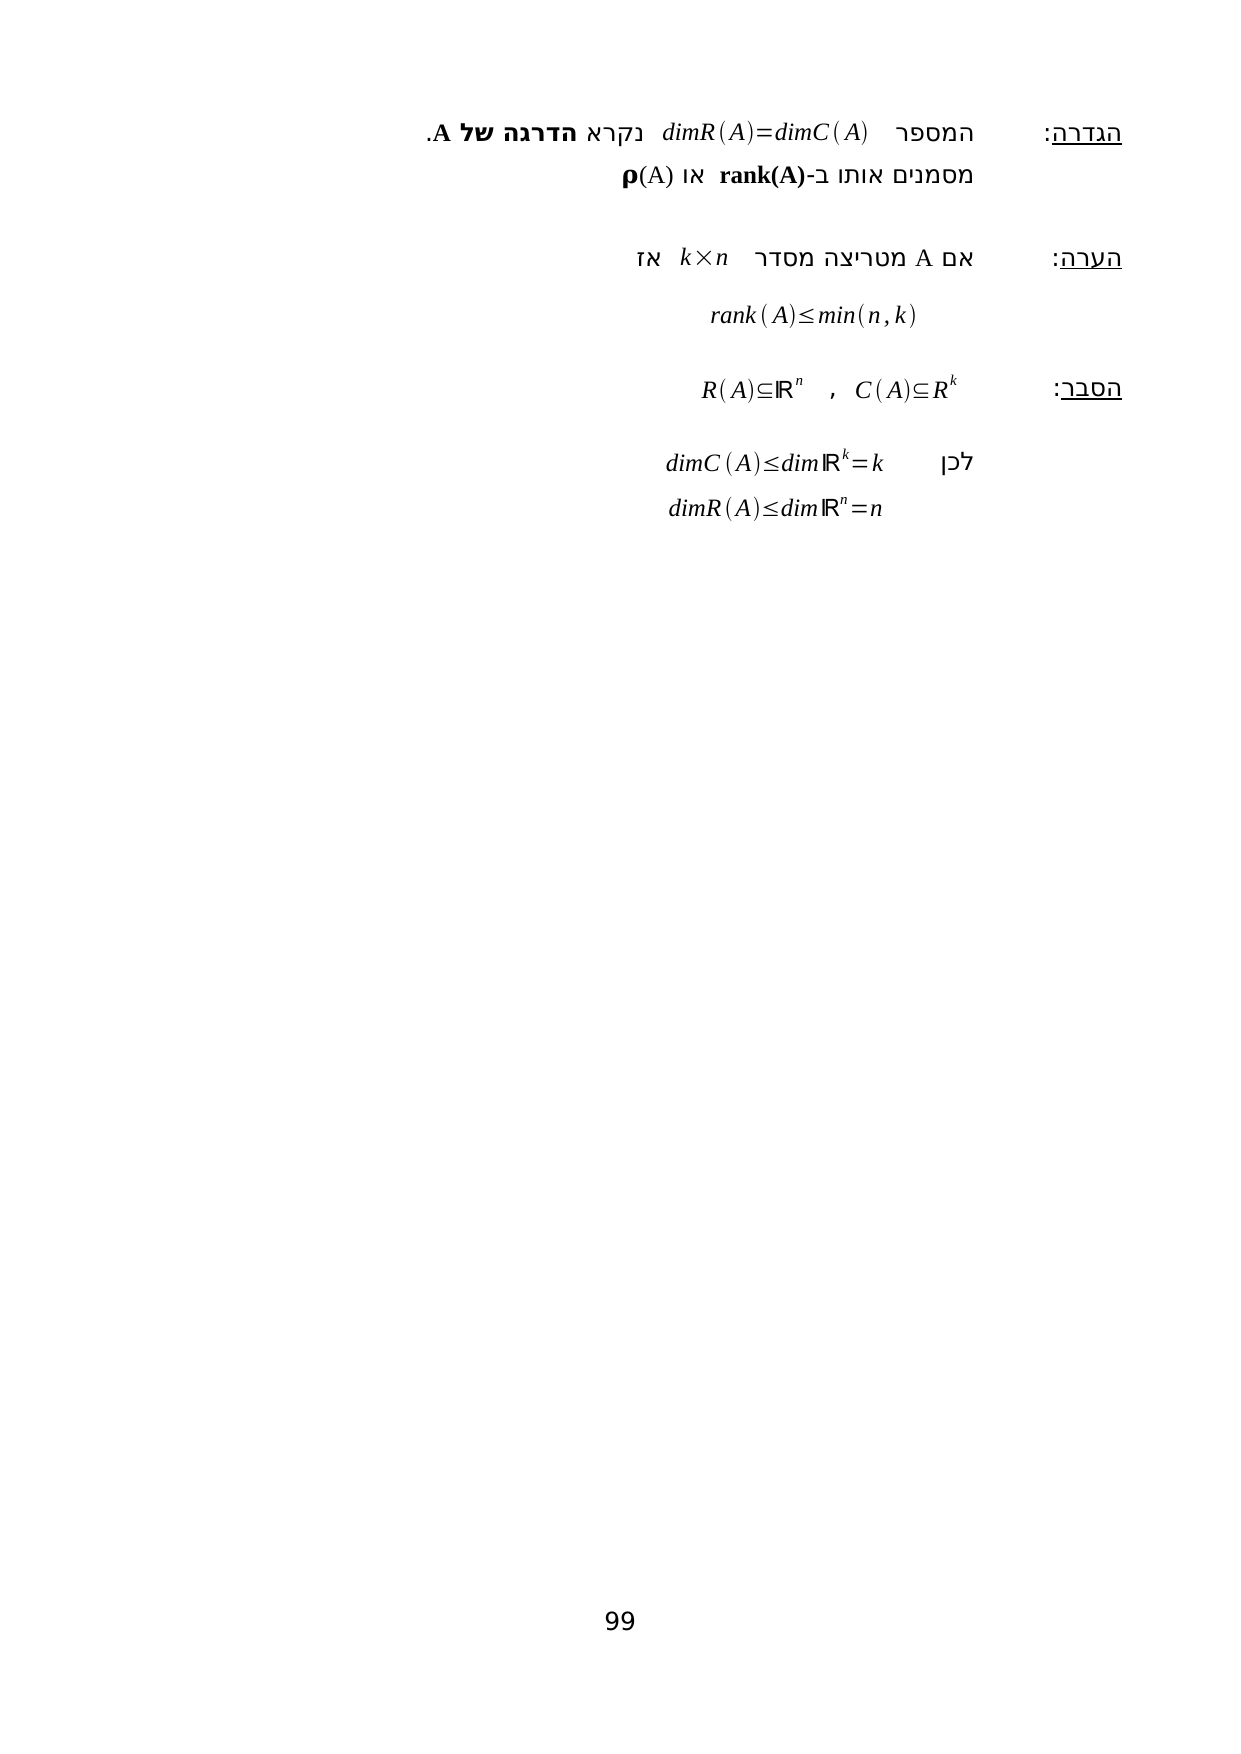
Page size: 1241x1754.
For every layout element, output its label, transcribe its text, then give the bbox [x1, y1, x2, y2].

text הסבר: , [118, 372, 1122, 433]
text הערה: אם A מטריצה מסדר אז [118, 243, 1122, 359]
text מסמנים אותו ב-‎ rank‎‎(‎A)‎ או 𝛒(A)‎ [118, 160, 1122, 189]
text לכן [118, 445, 974, 478]
text הגדרה: המספר נקרא הדרגה של A. [118, 118, 1122, 147]
